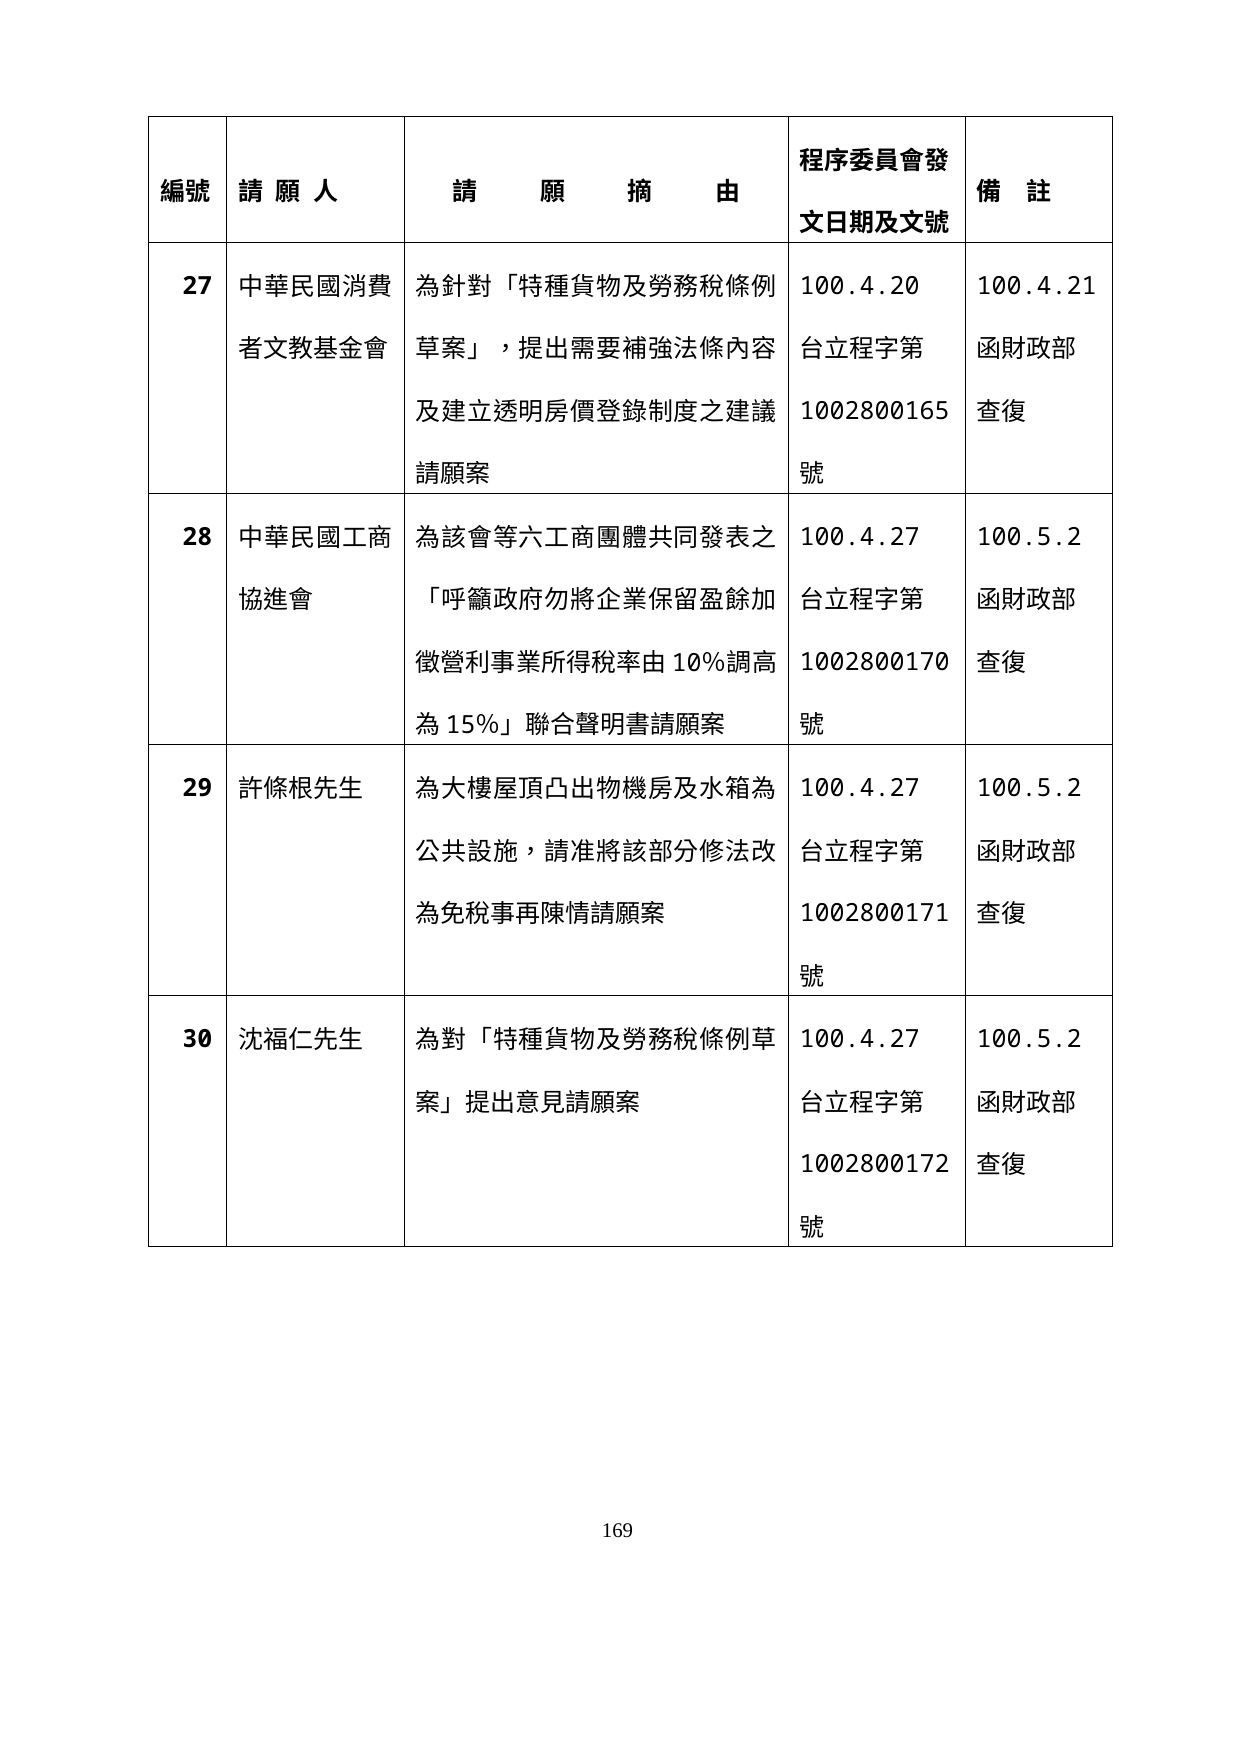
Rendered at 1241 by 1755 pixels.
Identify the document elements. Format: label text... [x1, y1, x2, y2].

table_cell [149, 745, 226, 995]
table_cell 沈福仁先生 [227, 996, 404, 1246]
table_cell [149, 494, 226, 744]
table_cell 許條根先生 [227, 745, 404, 995]
table_header 程序委員會發文日期及文號 [789, 117, 965, 242]
table_cell 100.4.21 函財政部 查復 [966, 243, 1112, 493]
table_cell 為該會等六工商團體共同發表之「呼籲政府勿將企業保留盈餘加徵營利事業所得稅率由10％調高為15％」聯合聲明書請願案 [405, 494, 788, 744]
table_cell [149, 996, 226, 1246]
table_cell 為大樓屋頂凸出物機房及水箱為公共設施，請准將該部分修法改為免稅事再陳情請願案 [405, 745, 788, 995]
table_cell 100.4.27 台立程字第1002800172號 [789, 996, 965, 1246]
table_cell [149, 243, 226, 493]
table_header 請 願 摘 由 [405, 117, 788, 242]
table_header 請 願 人 [227, 117, 404, 242]
table_header 備 註 [966, 117, 1112, 242]
table_cell 100.4.20 台立程字第1002800165號 [789, 243, 965, 493]
table_cell 100.4.27 台立程字第1002800170號 [789, 494, 965, 744]
table_header 編號 [149, 117, 226, 242]
table_cell 為對「特種貨物及勞務稅條例草案」提出意見請願案 [405, 996, 788, 1246]
table_cell 中華民國消費者文教基金會 [227, 243, 404, 493]
table_cell 為針對「特種貨物及勞務稅條例草案」，提出需要補強法條內容及建立透明房價登錄制度之建議請願案 [405, 243, 788, 493]
table_cell 100.5.2 函財政部 查復 [966, 494, 1112, 744]
table_cell 100.5.2 函財政部 查復 [966, 996, 1112, 1246]
table_cell 100.5.2 函財政部 查復 [966, 745, 1112, 995]
table_cell 100.4.27 台立程字第1002800171號 [789, 745, 965, 995]
table_cell 中華民國工商協進會 [227, 494, 404, 744]
